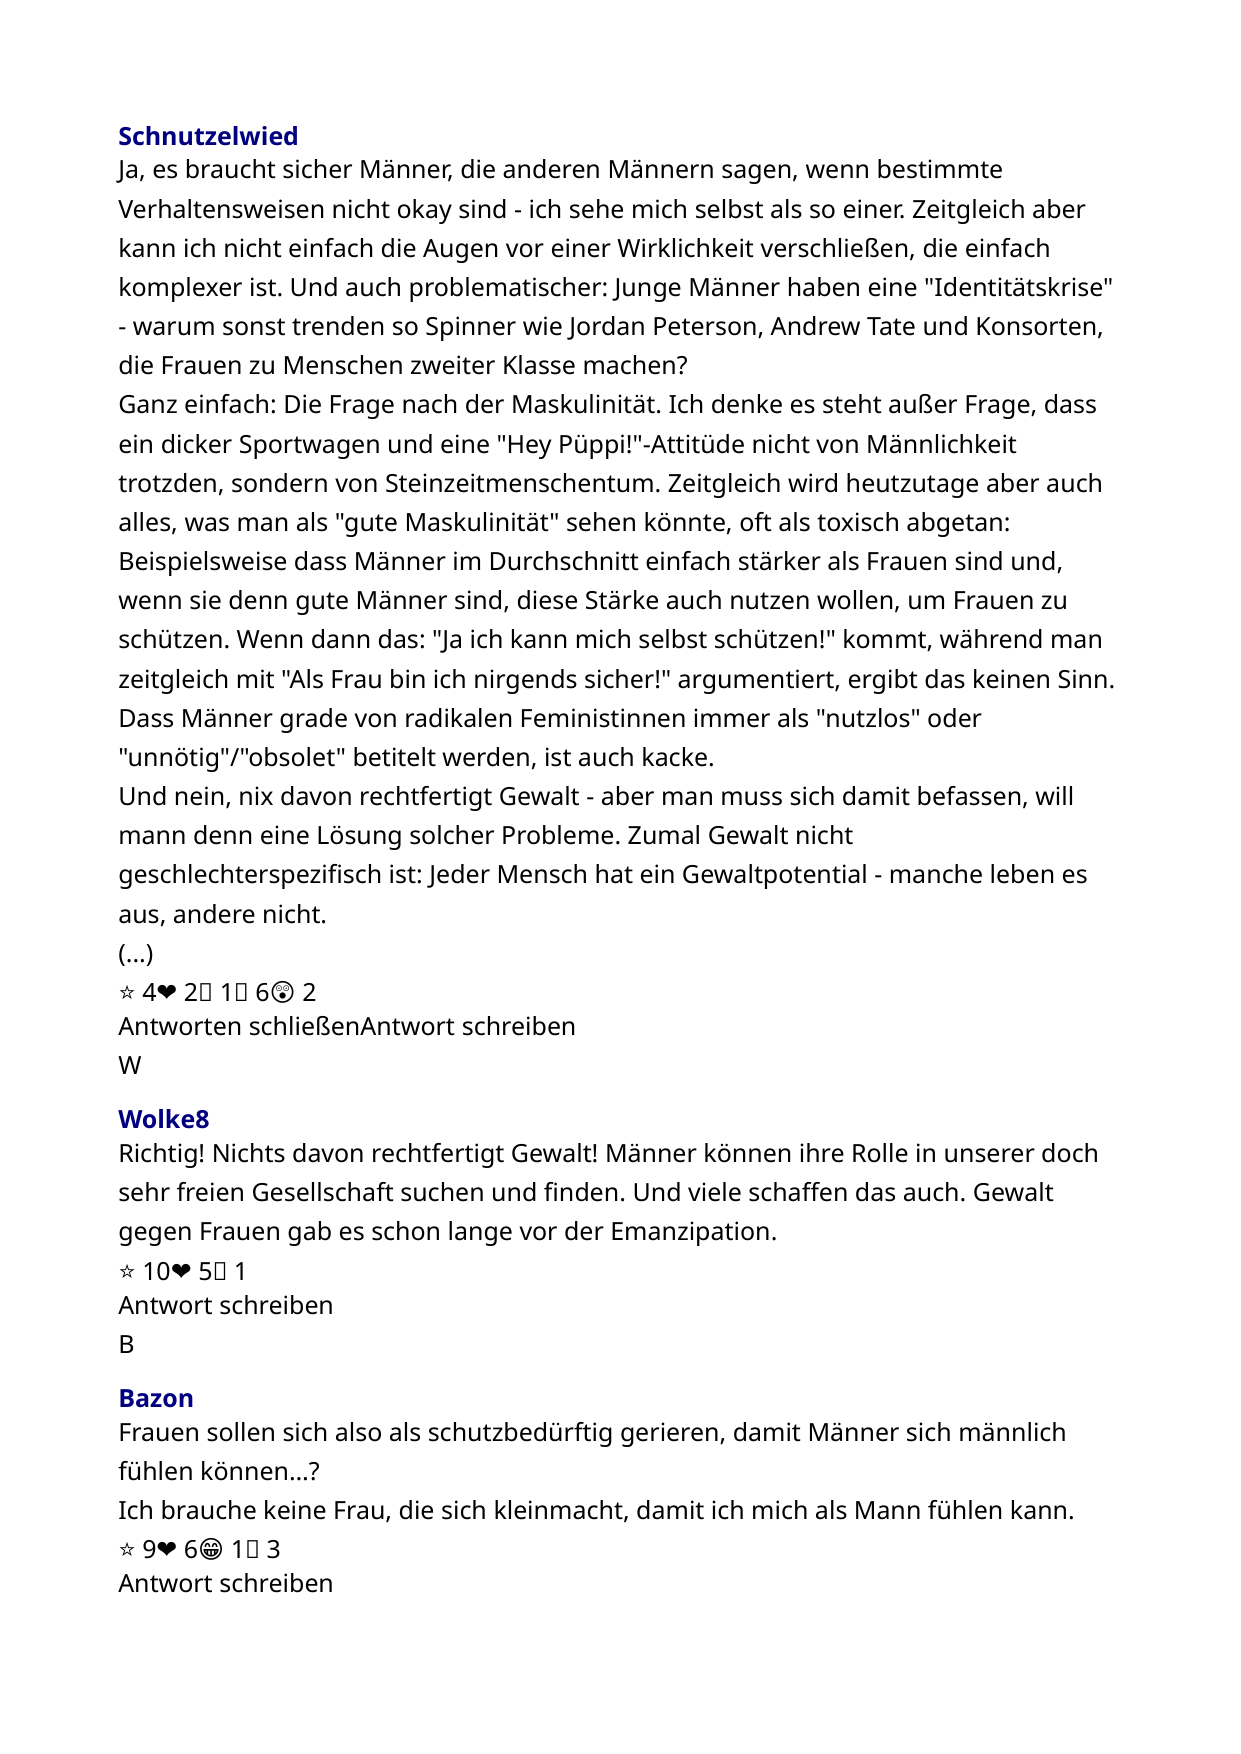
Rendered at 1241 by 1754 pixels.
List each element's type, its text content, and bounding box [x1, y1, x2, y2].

text ⭐️ 10❤️ 5🤨 1 [118, 1253, 1122, 1287]
text B [118, 1326, 1122, 1361]
subtitle Wolke8 [118, 1102, 1122, 1136]
text Antworten schließenAntwort schreiben [118, 1009, 1122, 1043]
text Ganz einfach: Die Frage nach der Maskulinität. Ich denke es steht außer Frage, dass ein dicker Sportwagen und eine "Hey Püppi!"-Attitüde nicht von Männlichkeit trotzden, sondern von Steinzeitmenschentum. Zeitgleich wird heutzutage aber auch alles, was man als "gute Maskulinität" sehen könnte, oft als toxisch abgetan: Beispielsweise dass Männer im Durchschnitt einfach stärker als Frauen sind und, wenn sie denn gute Männer sind, diese Stärke auch nutzen wollen, um Frauen zu schützen. Wenn dann das: "Ja ich kann mich selbst schützen!" kommt, während man zeitgleich mit "Als Frau bin ich nirgends sicher!" argumentiert, ergibt das keinen Sinn. Dass Männer grade von radikalen Feministinnen immer als "nutzlos" oder "unnötig"/"obsolet" betitelt werden, ist auch kacke. [118, 387, 1122, 774]
text ⭐️ 9❤️ 6😁 1🤨 3 [118, 1532, 1122, 1566]
text ⭐️ 4❤️ 2🙁 1🤨 6😲 2 [118, 975, 1122, 1009]
text (...) [118, 936, 1122, 969]
text Ich brauche keine Frau, die sich kleinmacht, damit ich mich als Mann fühlen kann. [118, 1493, 1122, 1527]
text Frauen sollen sich also als schutzbedürftig gerieren, damit Männer sich männlich fühlen können…? [118, 1414, 1122, 1487]
text Und nein, nix davon rechtfertigt Gewalt - aber man muss sich damit befassen, will mann denn eine Lösung solcher Probleme. Zumal Gewalt nicht geschlechterspezifisch ist: Jeder Mensch hat ein Gewaltpotential - manche leben es aus, andere nicht. [118, 779, 1122, 930]
text Richtig! Nichts davon rechtfertigt Gewalt! Männer können ihre Rolle in unserer doch sehr freien Gesellschaft suchen und finden. Und viele schaffen das auch. Gewalt gegen Frauen gab es schon lange vor der Emanzipation. [118, 1136, 1122, 1248]
text Ja, es braucht sicher Männer, die anderen Männern sagen, wenn bestimmte Verhaltensweisen nicht okay sind - ich sehe mich selbst als so einer. Zeitgleich aber kann ich nicht einfach die Augen vor einer Wirklichkeit verschließen, die einfach komplexer ist. Und auch problematischer: Junge Männer haben eine "Identitätskrise" - warum sonst trenden so Spinner wie Jordan Peterson, Andrew Tate und Konsorten, die Frauen zu Menschen zweiter Klasse machen? [118, 152, 1122, 382]
text Antwort schreiben [118, 1287, 1122, 1321]
subtitle Schnutzelwied [118, 118, 1122, 152]
text W [118, 1048, 1122, 1082]
text Antwort schreiben [118, 1566, 1122, 1600]
subtitle Bazon [118, 1380, 1122, 1414]
